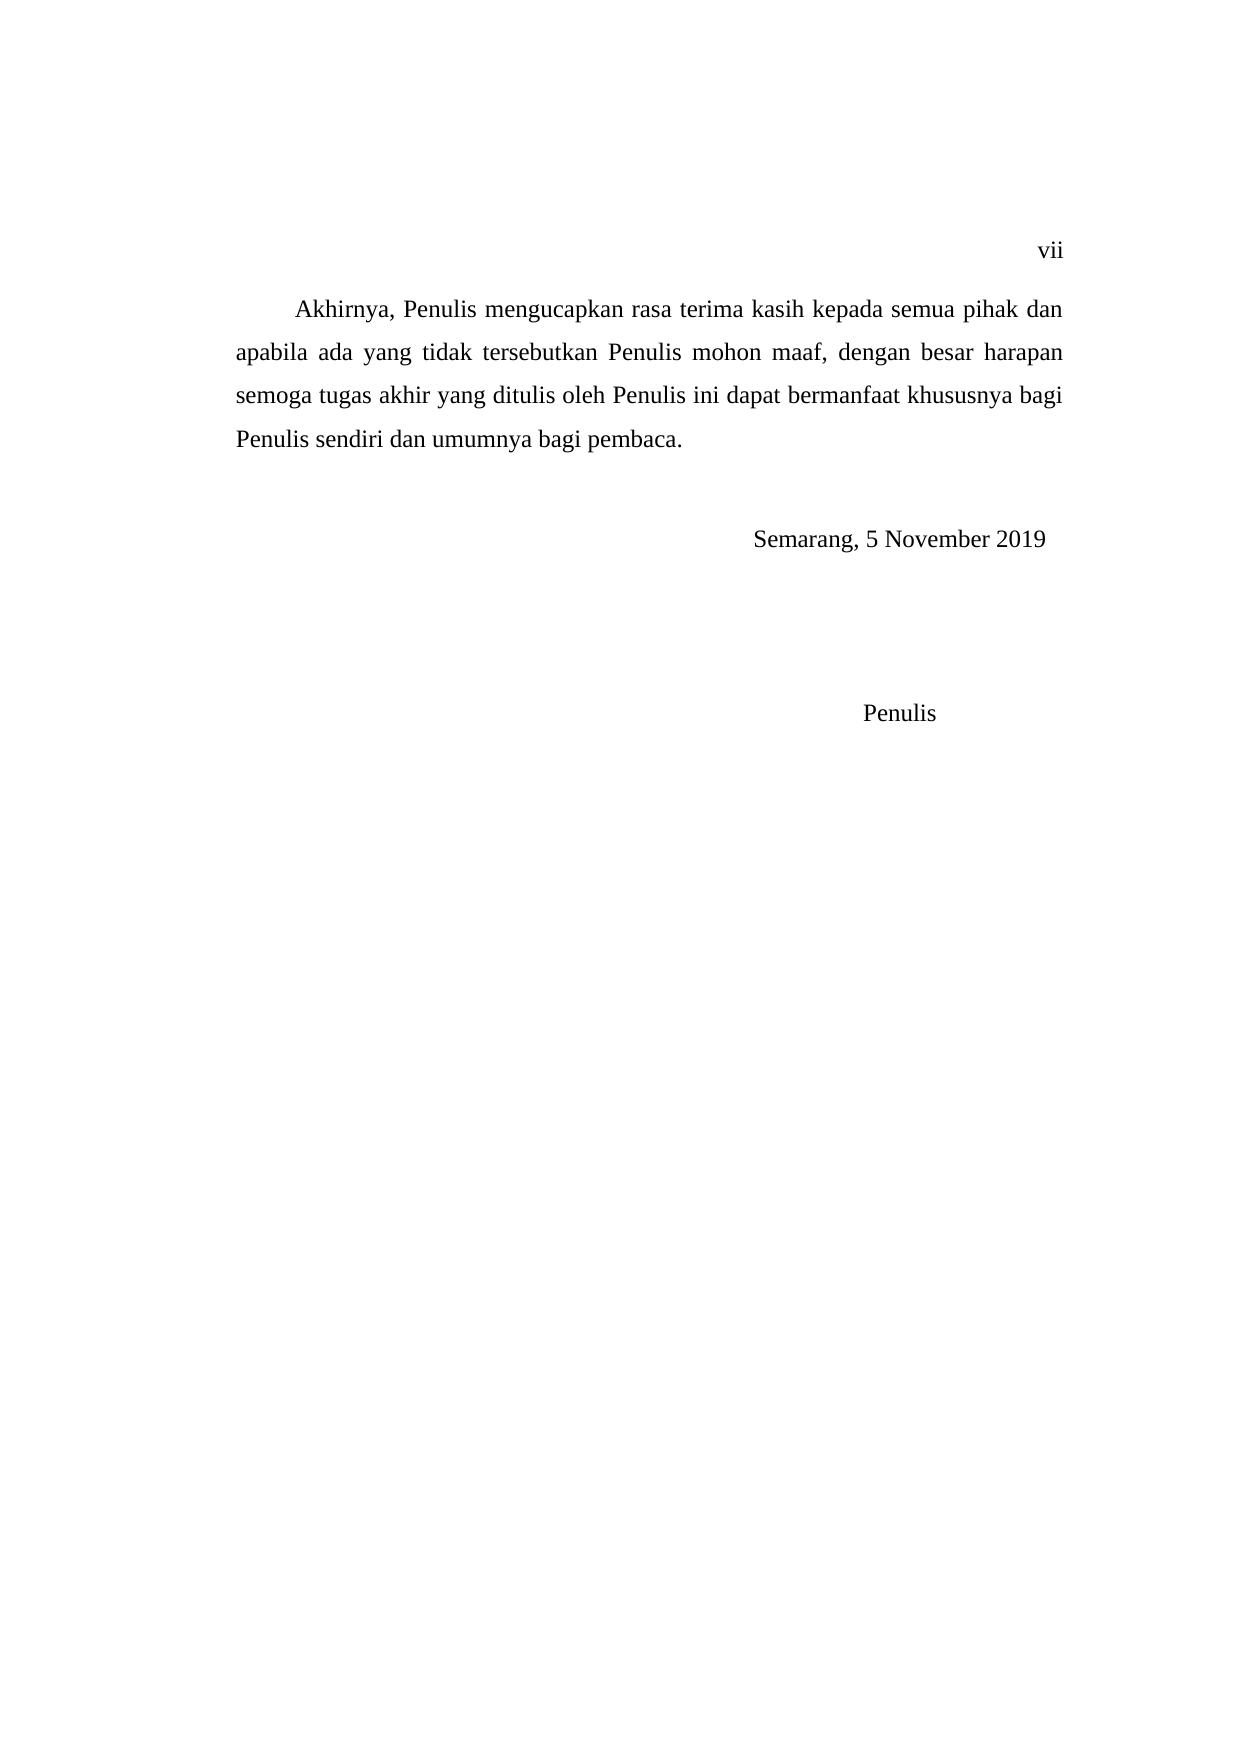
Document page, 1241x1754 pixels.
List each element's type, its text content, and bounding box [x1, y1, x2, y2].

text Akhirnya, Penulis mengucapkan rasa terima kasih kepada semua pihak dan apabila ada yang tidak tersebutkan Penulis mohon maaf, dengan besar harapan semoga tugas akhir yang ditulis oleh Penulis ini dapat bermanfaat khususnya bagi Penulis sendiri dan umumnya bagi pembaca. [236, 294, 1063, 452]
text Penulis [236, 698, 1063, 726]
text Semarang, 5 November 2019 [236, 524, 1063, 553]
